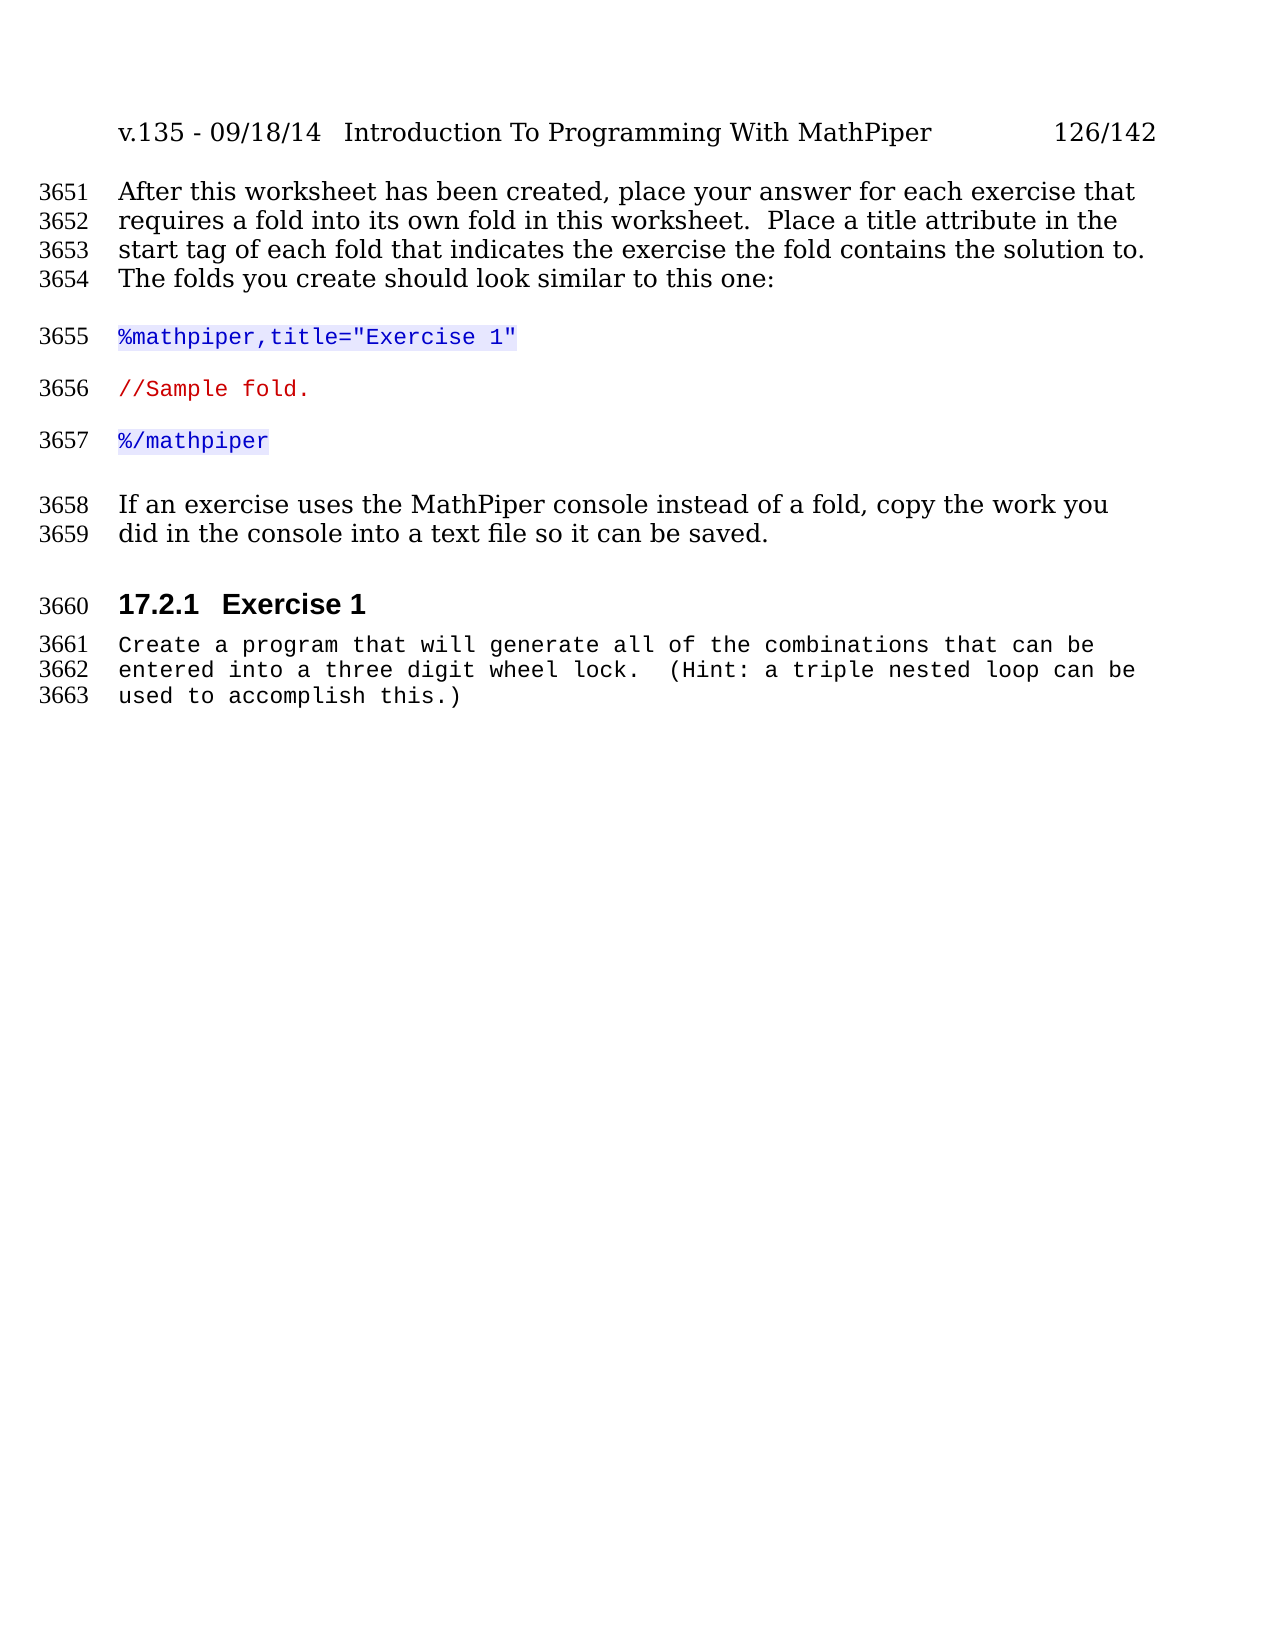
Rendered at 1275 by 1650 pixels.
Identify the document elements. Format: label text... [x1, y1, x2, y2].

text If an exercise uses the MathPiper console instead of a fold, copy the work you did in the console into a text file so it can be saved. [118, 490, 1157, 548]
subtitle Exercise 1 [118, 587, 1157, 621]
text After this worksheet has been created, place your answer for each exercise that requires a fold into its own fold in this worksheet. Place a title attribute in the start tag of each fold that indicates the exercise the fold contains the solution to. The folds you create should look similar to this one: [118, 177, 1157, 293]
text Create a program that will generate all of the combinations that can be entered into a three digit wheel lock. (Hint: a triple nested loop can be used to accomplish this.) [118, 633, 1157, 711]
text %/mathpiper [118, 429, 1157, 455]
text %mathpiper,title="Exercise 1" [118, 325, 1157, 351]
text //Sample fold. [118, 377, 1157, 403]
